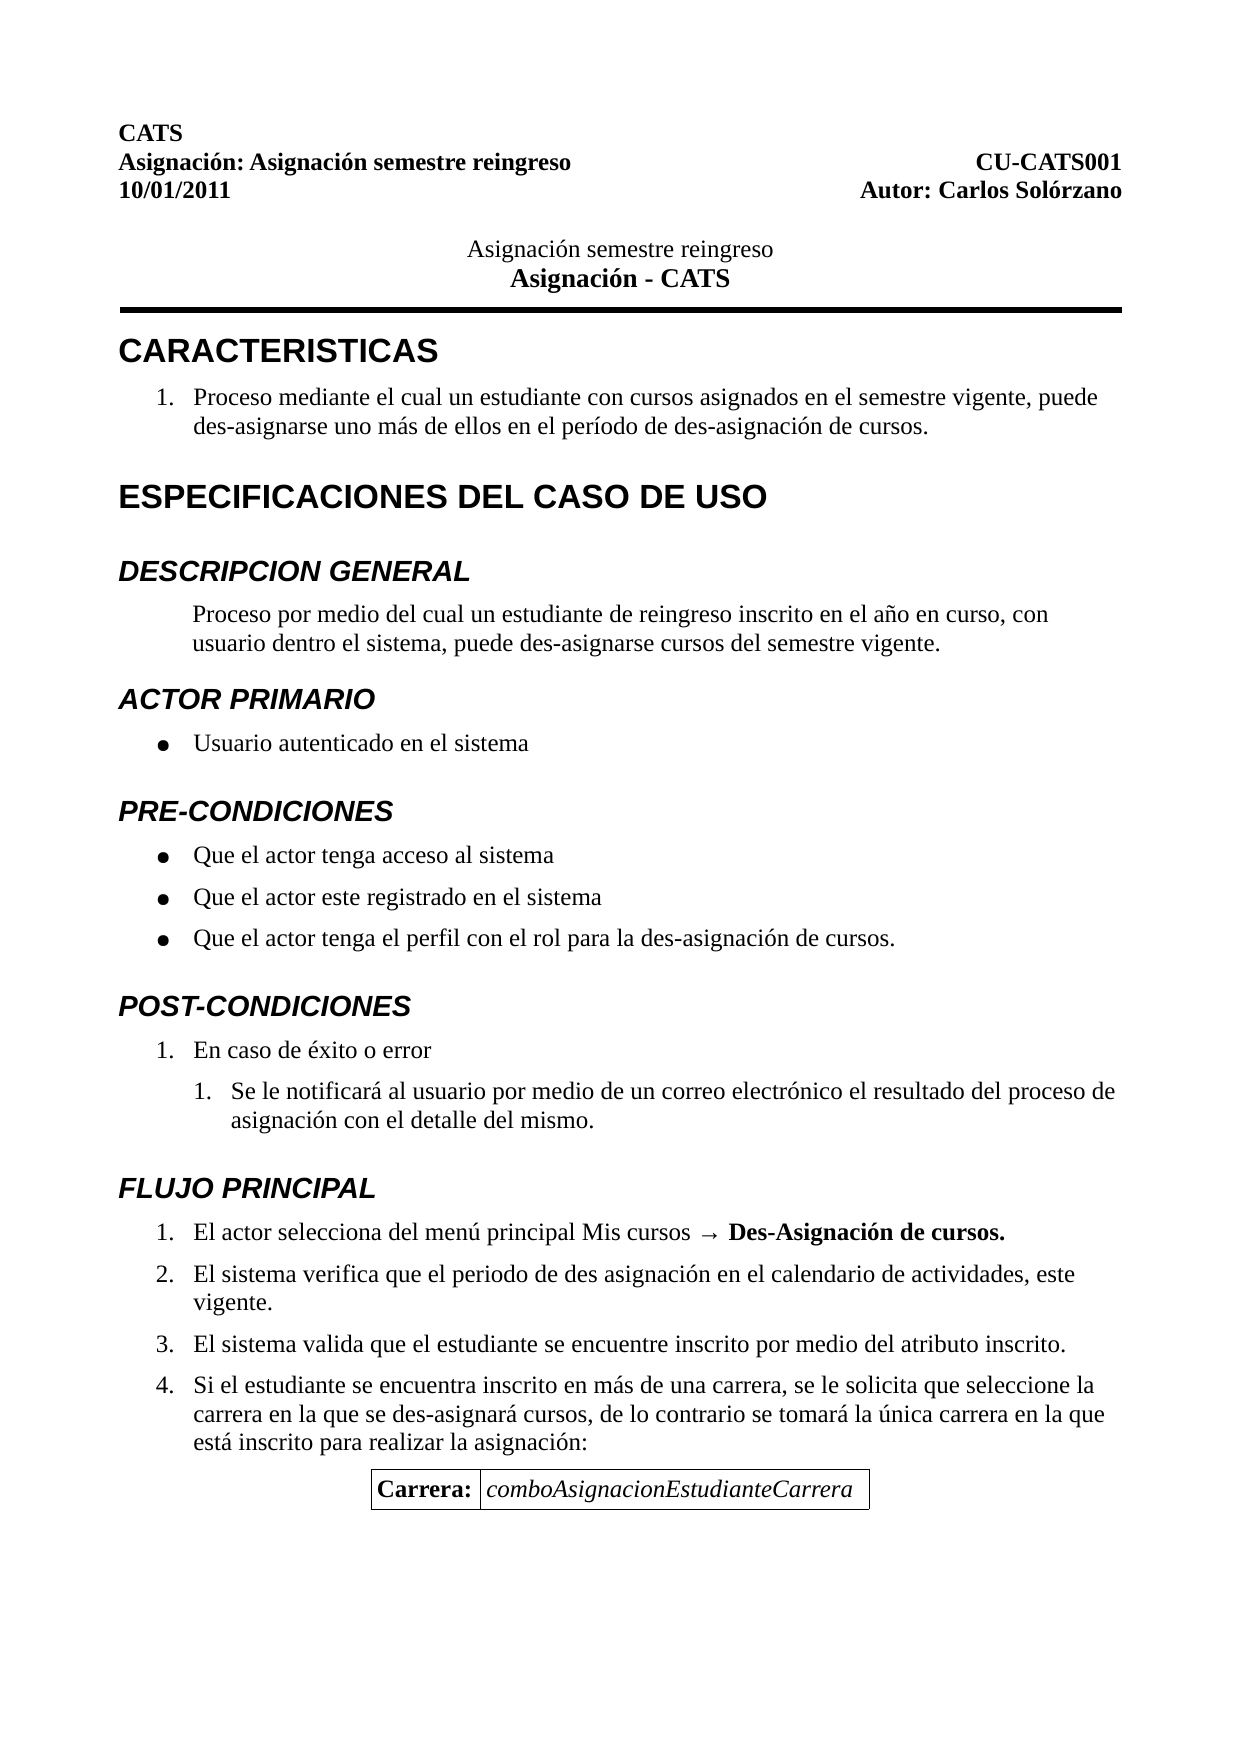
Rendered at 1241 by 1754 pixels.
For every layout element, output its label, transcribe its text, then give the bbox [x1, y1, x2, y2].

text 1. Se le notificará al usuario por medio de un correo electrónico el resultado del proceso de asignación con el detalle del mismo. [193, 1076, 1122, 1134]
list Usuario autenticado en el sistema [156, 728, 1122, 757]
table_header comboAsignacionEstudianteCarrera [481, 1470, 869, 1509]
table_header Carrera: [372, 1470, 480, 1509]
text Proceso por medio del cual un estudiante de reingreso inscrito en el año en curso, con usuario dentro el sistema, puede des-asignarse cursos del semestre vigente. [118, 599, 1122, 657]
list Que el actor tenga acceso al sistema [156, 840, 1122, 869]
subtitle PRE-CONDICIONES [118, 794, 1122, 828]
text Asignación semestre reingreso [118, 234, 1122, 263]
list Proceso mediante el cual un estudiante con cursos asignados en el semestre vigente, puede des-asignarse uno más de ellos en el período de des-asignación de cursos. [156, 382, 1122, 440]
list Si el estudiante se encuentra inscrito en más de una carrera, se le solicita que seleccione la carrera en la que se des-asignará cursos, de lo contrario se tomará la única carrera en la que está inscrito para realizar la asignación: [156, 1370, 1122, 1456]
list El sistema verifica que el periodo de des asignación en el calendario de actividades, este vigente. [156, 1259, 1122, 1316]
subtitle DESCRIPCION GENERAL [118, 553, 1122, 587]
subtitle ESPECIFICACIONES DEL CASO DE USO [118, 477, 1122, 516]
list Que el actor este registrado en el sistema [156, 882, 1122, 910]
subtitle CARACTERISTICAS [118, 331, 1122, 370]
list El actor selecciona del menú principal Mis cursos → Des-Asignación de cursos. [156, 1217, 1122, 1246]
subtitle ACTOR PRIMARIO [118, 682, 1122, 716]
list En caso de éxito o error [156, 1035, 1122, 1064]
text Asignación - CATS [118, 263, 1122, 294]
list El sistema valida que el estudiante se encuentre inscrito por medio del atributo inscrito. [156, 1329, 1122, 1357]
list Que el actor tenga el perfil con el rol para la des-asignación de cursos. [156, 923, 1122, 952]
subtitle FLUJO PRINCIPAL [118, 1171, 1122, 1205]
subtitle POST-CONDICIONES [118, 989, 1122, 1023]
